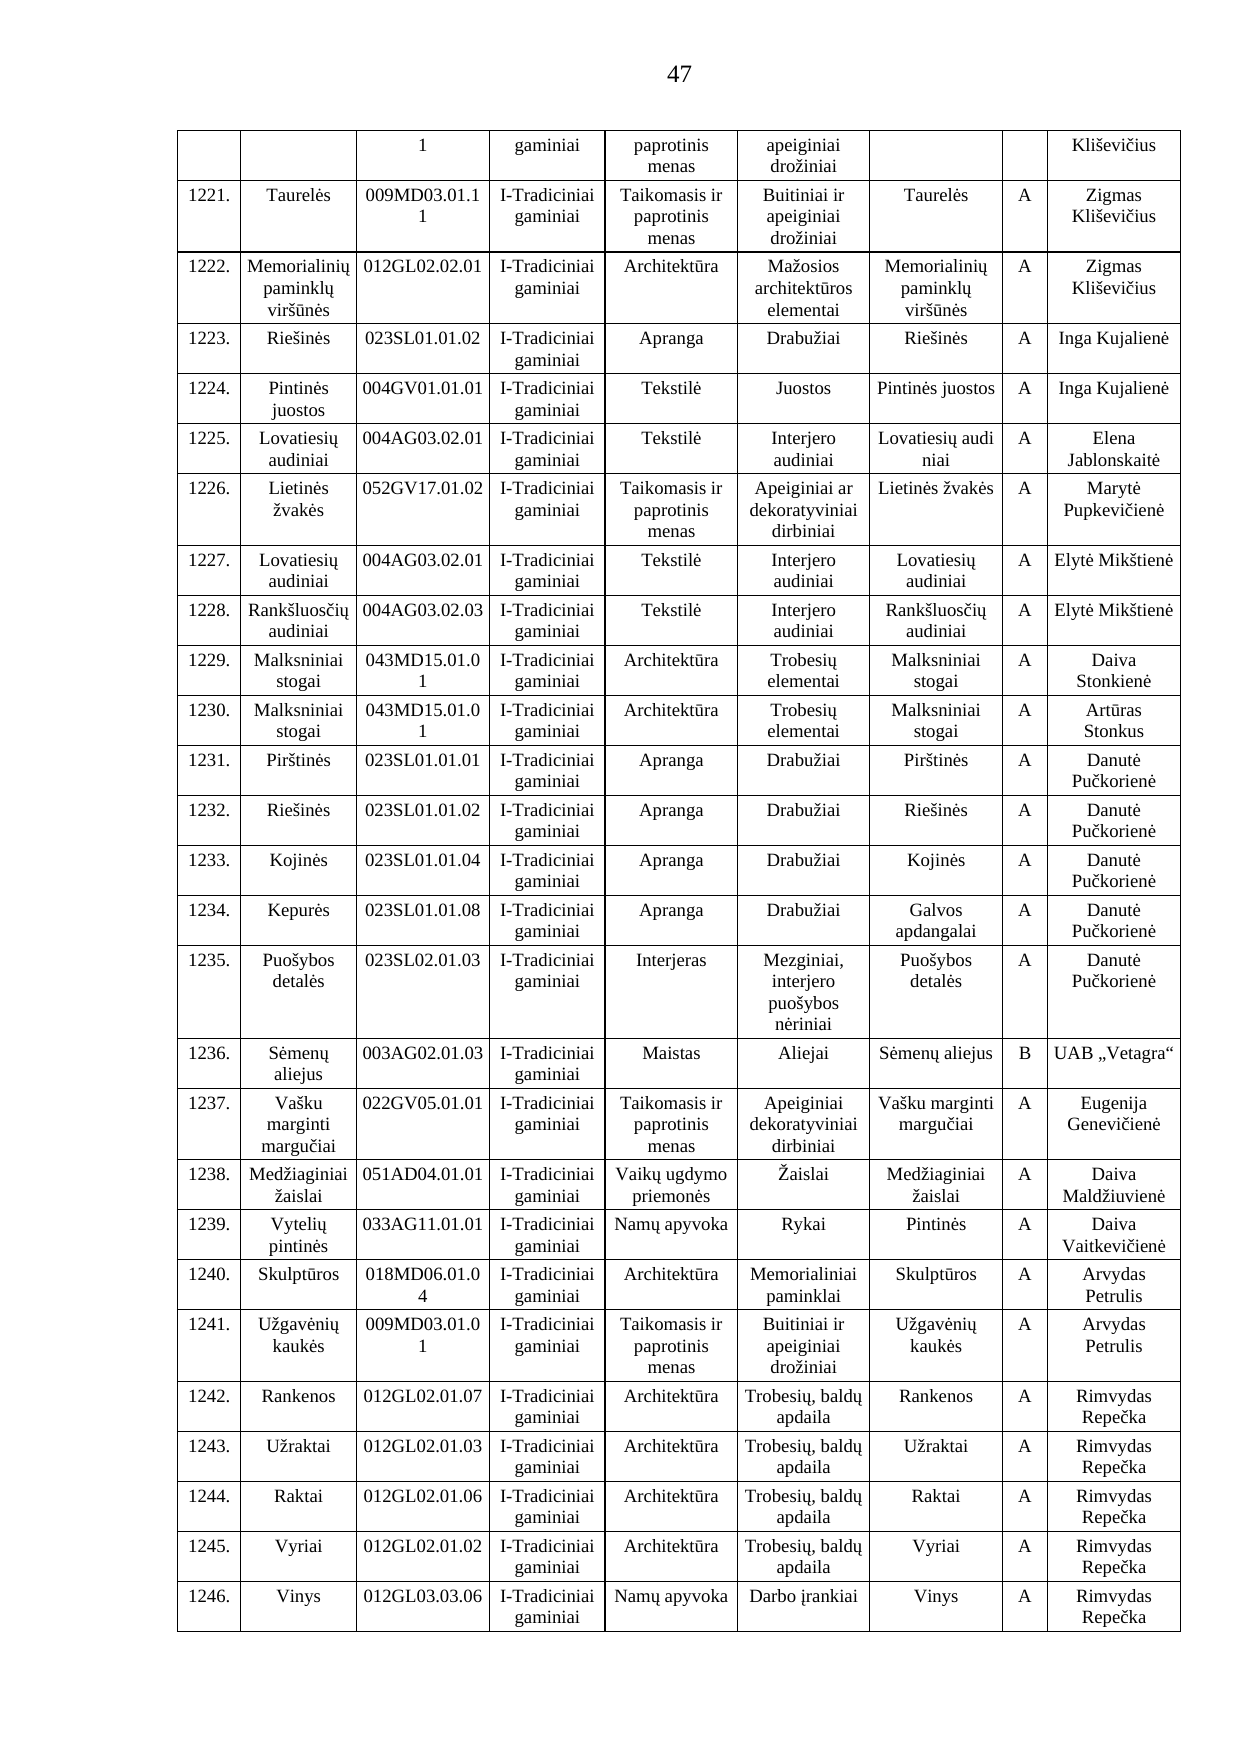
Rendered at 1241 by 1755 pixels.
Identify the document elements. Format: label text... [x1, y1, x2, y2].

table_cell Kepurės [241, 896, 356, 944]
table_cell Taikomasis ir paprotinis menas [606, 1089, 737, 1159]
table_cell 1232. [178, 796, 240, 844]
table_cell 1 [357, 131, 489, 180]
table_cell Rimvydas Repečka [1048, 1582, 1180, 1631]
table_cell Trobesių, baldų apdaila [738, 1382, 869, 1431]
table_cell Elytė Mikštienė [1048, 596, 1180, 644]
table_cell Drabužiai [738, 896, 869, 944]
table_cell 1226. [178, 474, 240, 544]
table_cell Eugenija Genevičienė [1048, 1089, 1180, 1159]
table_cell 1233. [178, 846, 240, 894]
table_cell Arvydas Petrulis [1048, 1310, 1180, 1381]
table_cell [870, 131, 1002, 180]
table_cell Medžiaginiai žaislai [241, 1160, 356, 1209]
table_cell Malksniniai stogai [241, 646, 356, 694]
table_cell Vašku marginti margučiai [870, 1089, 1002, 1159]
table_cell Raktai [241, 1482, 356, 1531]
table_cell 023SL01.01.08 [357, 896, 489, 944]
table_cell Danutė Pučkorienė [1048, 746, 1180, 794]
table_cell Architektūra [606, 696, 737, 744]
table_cell 012GL03.03.06 [357, 1582, 489, 1631]
table_cell Užgavėnių kaukės [870, 1310, 1002, 1381]
table_cell Architektūra [606, 1382, 737, 1431]
table_cell 1240. [178, 1260, 240, 1309]
table_cell I-Tradiciniai gaminiai [490, 1039, 604, 1088]
table_cell Rykai [738, 1210, 869, 1259]
table_cell Vinys [241, 1582, 356, 1631]
table_cell A [1003, 746, 1047, 794]
table_cell 1238. [178, 1160, 240, 1209]
table_cell Apranga [606, 746, 737, 794]
table_cell Danutė Pučkorienė [1048, 796, 1180, 844]
table_cell Maistas [606, 1039, 737, 1088]
table_cell 022GV05.01.01 [357, 1089, 489, 1159]
table_cell Pintinės juostos [870, 374, 1002, 423]
table_cell Architektūra [606, 1482, 737, 1531]
table_cell Malksniniai stogai [870, 696, 1002, 744]
table_cell Drabužiai [738, 796, 869, 844]
table_cell Memorialinių paminklų viršūnės [241, 253, 356, 323]
table_cell A [1003, 1582, 1047, 1631]
table_cell I-Tradiciniai gaminiai [490, 896, 604, 944]
table_cell Daiva Stonkienė [1048, 646, 1180, 694]
table_cell I-Tradiciniai gaminiai [490, 1382, 604, 1431]
table_cell 1223. [178, 324, 240, 373]
table_cell Danutė Pučkorienė [1048, 946, 1180, 1038]
table_cell Architektūra [606, 253, 737, 323]
table_cell Užraktai [870, 1432, 1002, 1481]
table_cell 1243. [178, 1432, 240, 1481]
table_cell Vyriai [241, 1532, 356, 1581]
table_cell Lietinės žvakės [870, 474, 1002, 544]
table_cell Lietinės žvakės [241, 474, 356, 544]
table_cell Marytė Pupkevičienė [1048, 474, 1180, 544]
table_cell 043MD15.01.01 [357, 696, 489, 744]
table_cell B [1003, 1039, 1047, 1088]
table_cell Rankenos [241, 1382, 356, 1431]
table_cell Riešinės [241, 796, 356, 844]
table_cell 043MD15.01.01 [357, 646, 489, 694]
table_cell Užraktai [241, 1432, 356, 1481]
table_cell Pirštinės [870, 746, 1002, 794]
table_cell Architektūra [606, 1260, 737, 1309]
table_cell I-Tradiciniai gaminiai [490, 1532, 604, 1581]
table_cell 023SL01.01.04 [357, 846, 489, 894]
table_cell Elena Jablonskaitė [1048, 424, 1180, 473]
table_cell 1242. [178, 1382, 240, 1431]
table_cell 1221. [178, 181, 240, 251]
table_cell Buitiniai ir apeiginiai drožiniai [738, 1310, 869, 1381]
table_cell A [1003, 1210, 1047, 1259]
table_cell [178, 131, 240, 180]
table_cell I-Tradiciniai gaminiai [490, 1432, 604, 1481]
table_cell 1231. [178, 746, 240, 794]
table_cell 004AG03.02.01 [357, 424, 489, 473]
table_cell Taikomasis ir paprotinis menas [606, 474, 737, 544]
table_cell Rimvydas Repečka [1048, 1432, 1180, 1481]
table_cell 004AG03.02.03 [357, 596, 489, 644]
table_cell Kojinės [241, 846, 356, 894]
table_cell Taurelės [870, 181, 1002, 251]
table_cell 1225. [178, 424, 240, 473]
table_cell apeiginiai drožiniai [738, 131, 869, 180]
table_cell Taikomasis ir paprotinis menas [606, 1310, 737, 1381]
table_cell 1235. [178, 946, 240, 1038]
table_cell Juostos [738, 374, 869, 423]
table_cell Kliševičius [1048, 131, 1180, 180]
table_cell I-Tradiciniai gaminiai [490, 596, 604, 644]
table_cell I-Tradiciniai gaminiai [490, 746, 604, 794]
table_cell Apranga [606, 896, 737, 944]
table_cell Lovatiesių audiniai [241, 424, 356, 473]
table_cell Elytė Mikštienė [1048, 546, 1180, 594]
table_cell Trobesių elementai [738, 646, 869, 694]
table_cell Drabužiai [738, 846, 869, 894]
table_cell 012GL02.02.01 [357, 253, 489, 323]
table_cell Malksniniai stogai [241, 696, 356, 744]
table_cell Trobesių, baldų apdaila [738, 1482, 869, 1531]
table_cell 003AG02.01.03 [357, 1039, 489, 1088]
table_cell Memorialiniai paminklai [738, 1260, 869, 1309]
table_cell I-Tradiciniai gaminiai [490, 1482, 604, 1531]
table_cell paprotinis menas [606, 131, 737, 180]
table_cell A [1003, 424, 1047, 473]
table_cell 012GL02.01.02 [357, 1532, 489, 1581]
table_cell Buitiniai ir apeiginiai drožiniai [738, 181, 869, 251]
table_cell 1244. [178, 1482, 240, 1531]
table_cell I-Tradiciniai gaminiai [490, 546, 604, 594]
table_cell Architektūra [606, 1432, 737, 1481]
table_cell Rankenos [870, 1382, 1002, 1431]
table_cell 1229. [178, 646, 240, 694]
table_cell Rankšluosčių audiniai [241, 596, 356, 644]
table_cell Inga Kujalienė [1048, 324, 1180, 373]
table_cell Trobesių, baldų apdaila [738, 1532, 869, 1581]
table_cell Galvos apdangalai [870, 896, 1002, 944]
table_cell Riešinės [870, 796, 1002, 844]
table_cell 012GL02.01.03 [357, 1432, 489, 1481]
table_cell Pintinės juostos [241, 374, 356, 423]
table_cell 023SL01.01.02 [357, 324, 489, 373]
table_cell Aliejai [738, 1039, 869, 1088]
table_cell Mažosios architektūros elementai [738, 253, 869, 323]
table_cell A [1003, 374, 1047, 423]
table_cell UAB „Vetagra“ [1048, 1039, 1180, 1088]
table_cell A [1003, 474, 1047, 544]
table_cell Puošybos detalės [870, 946, 1002, 1038]
table_cell Vaikų ugdymo priemonės [606, 1160, 737, 1209]
table_cell Taikomasis ir paprotinis menas [606, 181, 737, 251]
table_cell Vyriai [870, 1532, 1002, 1581]
table_cell Artūras Stonkus [1048, 696, 1180, 744]
table_cell 1241. [178, 1310, 240, 1381]
table_cell A [1003, 1482, 1047, 1531]
table_cell A [1003, 896, 1047, 944]
table_cell I-Tradiciniai gaminiai [490, 1160, 604, 1209]
table_cell 1245. [178, 1532, 240, 1581]
table_cell 1239. [178, 1210, 240, 1259]
table_cell Pirštinės [241, 746, 356, 794]
table_cell Architektūra [606, 1532, 737, 1581]
table_cell 018MD06.01.04 [357, 1260, 489, 1309]
table_cell A [1003, 696, 1047, 744]
table_cell 1246. [178, 1582, 240, 1631]
table_cell Tekstilė [606, 596, 737, 644]
table_cell I-Tradiciniai gaminiai [490, 946, 604, 1038]
table_cell 023SL01.01.02 [357, 796, 489, 844]
table_cell 009MD03.01.11 [357, 181, 489, 251]
table_cell [241, 131, 356, 180]
table_cell 023SL01.01.01 [357, 746, 489, 794]
table_cell Trobesių elementai [738, 696, 869, 744]
table_cell I-Tradiciniai gaminiai [490, 181, 604, 251]
table_cell I-Tradiciniai gaminiai [490, 696, 604, 744]
table_cell 1230. [178, 696, 240, 744]
table_cell Riešinės [870, 324, 1002, 373]
table_cell Skulptūros [870, 1260, 1002, 1309]
table_cell Vytelių pintinės [241, 1210, 356, 1259]
table_cell Tekstilė [606, 374, 737, 423]
table_cell A [1003, 1382, 1047, 1431]
table_cell 052GV17.01.02 [357, 474, 489, 544]
table_cell 1227. [178, 546, 240, 594]
table_cell Taurelės [241, 181, 356, 251]
table_cell Zigmas Kliševičius [1048, 181, 1180, 251]
table_cell Memorialinių paminklų viršūnės [870, 253, 1002, 323]
table_cell Apranga [606, 324, 737, 373]
table_cell Tekstilė [606, 424, 737, 473]
table_cell I-Tradiciniai gaminiai [490, 1310, 604, 1381]
table_cell A [1003, 1310, 1047, 1381]
table_cell I-Tradiciniai gaminiai [490, 796, 604, 844]
table_cell Interjeras [606, 946, 737, 1038]
table_cell I-Tradiciniai gaminiai [490, 1210, 604, 1259]
table_cell A [1003, 1532, 1047, 1581]
table_cell Medžiaginiai žaislai [870, 1160, 1002, 1209]
table_cell Danutė Pučkorienė [1048, 896, 1180, 944]
table_cell A [1003, 253, 1047, 323]
table_cell Interjero audiniai [738, 424, 869, 473]
table_cell Puošybos detalės [241, 946, 356, 1038]
table_cell 051AD04.01.01 [357, 1160, 489, 1209]
table_cell 1222. [178, 253, 240, 323]
table_cell 1237. [178, 1089, 240, 1159]
table_cell 004AG03.02.01 [357, 546, 489, 594]
table_cell Zigmas Kliševičius [1048, 253, 1180, 323]
table_cell Sėmenų aliejus [241, 1039, 356, 1088]
table_cell Inga Kujalienė [1048, 374, 1180, 423]
table_cell I-Tradiciniai gaminiai [490, 374, 604, 423]
table_cell 004GV01.01.01 [357, 374, 489, 423]
table_cell Interjero audiniai [738, 596, 869, 644]
table_cell Architektūra [606, 646, 737, 694]
table_cell Riešinės [241, 324, 356, 373]
table_cell Vinys [870, 1582, 1002, 1631]
table_cell I-Tradiciniai gaminiai [490, 474, 604, 544]
table_cell A [1003, 1160, 1047, 1209]
table_cell I-Tradiciniai gaminiai [490, 1582, 604, 1631]
table_cell Lovatiesių audiniai [870, 546, 1002, 594]
table_cell Pintinės [870, 1210, 1002, 1259]
table_cell I-Tradiciniai gaminiai [490, 424, 604, 473]
table_cell I-Tradiciniai gaminiai [490, 253, 604, 323]
table_cell Interjero audiniai [738, 546, 869, 594]
table_cell Malksniniai stogai [870, 646, 1002, 694]
table_cell 009MD03.01.01 [357, 1310, 489, 1381]
table_cell Drabužiai [738, 746, 869, 794]
table_cell Apeiginiai dekoratyviniai dirbiniai [738, 1089, 869, 1159]
table_cell 023SL02.01.03 [357, 946, 489, 1038]
table_cell Rimvydas Repečka [1048, 1532, 1180, 1581]
table_cell 012GL02.01.06 [357, 1482, 489, 1531]
table_cell 1236. [178, 1039, 240, 1088]
table_cell Namų apyvoka [606, 1582, 737, 1631]
table_cell I-Tradiciniai gaminiai [490, 1089, 604, 1159]
table_cell Danutė Pučkorienė [1048, 846, 1180, 894]
table_cell Arvydas Petrulis [1048, 1260, 1180, 1309]
table_cell A [1003, 846, 1047, 894]
table_cell A [1003, 646, 1047, 694]
table_cell Sėmenų aliejus [870, 1039, 1002, 1088]
table_cell 033AG11.01.01 [357, 1210, 489, 1259]
table_cell A [1003, 596, 1047, 644]
table_cell Apranga [606, 846, 737, 894]
table_cell A [1003, 1260, 1047, 1309]
table_cell Rimvydas Repečka [1048, 1382, 1180, 1431]
table_cell Apranga [606, 796, 737, 844]
table_cell Darbo įrankiai [738, 1582, 869, 1631]
table_cell A [1003, 1432, 1047, 1481]
table_cell I-Tradiciniai gaminiai [490, 1260, 604, 1309]
table_cell Daiva Vaitkevičienė [1048, 1210, 1180, 1259]
table_cell Trobesių, baldų apdaila [738, 1432, 869, 1481]
table_cell Raktai [870, 1482, 1002, 1531]
table_cell I-Tradiciniai gaminiai [490, 846, 604, 894]
table_cell Kojinės [870, 846, 1002, 894]
table_cell 1224. [178, 374, 240, 423]
table_cell A [1003, 1089, 1047, 1159]
table_cell Užgavėnių kaukės [241, 1310, 356, 1381]
table_cell Vašku marginti margučiai [241, 1089, 356, 1159]
table_cell Rimvydas Repečka [1048, 1482, 1180, 1531]
table_cell A [1003, 946, 1047, 1038]
table_cell [1003, 131, 1047, 180]
table_cell Tekstilė [606, 546, 737, 594]
table_cell Apeiginiai ar dekoratyviniai dirbiniai [738, 474, 869, 544]
table_cell Žaislai [738, 1160, 869, 1209]
table_cell A [1003, 181, 1047, 251]
table_cell Daiva Maldžiuvienė [1048, 1160, 1180, 1209]
table_cell Lovatiesių audi niai [870, 424, 1002, 473]
table_cell I-Tradiciniai gaminiai [490, 646, 604, 694]
table_cell Mezginiai, interjero puošybos nėriniai [738, 946, 869, 1038]
table_cell Lovatiesių audiniai [241, 546, 356, 594]
table_cell Rankšluosčių audiniai [870, 596, 1002, 644]
table_cell A [1003, 546, 1047, 594]
table_cell 012GL02.01.07 [357, 1382, 489, 1431]
table_cell Drabužiai [738, 324, 869, 373]
table_cell gaminiai [490, 131, 604, 180]
table_cell I-Tradiciniai gaminiai [490, 324, 604, 373]
table_cell Namų apyvoka [606, 1210, 737, 1259]
table_cell 1234. [178, 896, 240, 944]
table_cell A [1003, 796, 1047, 844]
table_cell A [1003, 324, 1047, 373]
table_cell 1228. [178, 596, 240, 644]
table_cell Skulptūros [241, 1260, 356, 1309]
